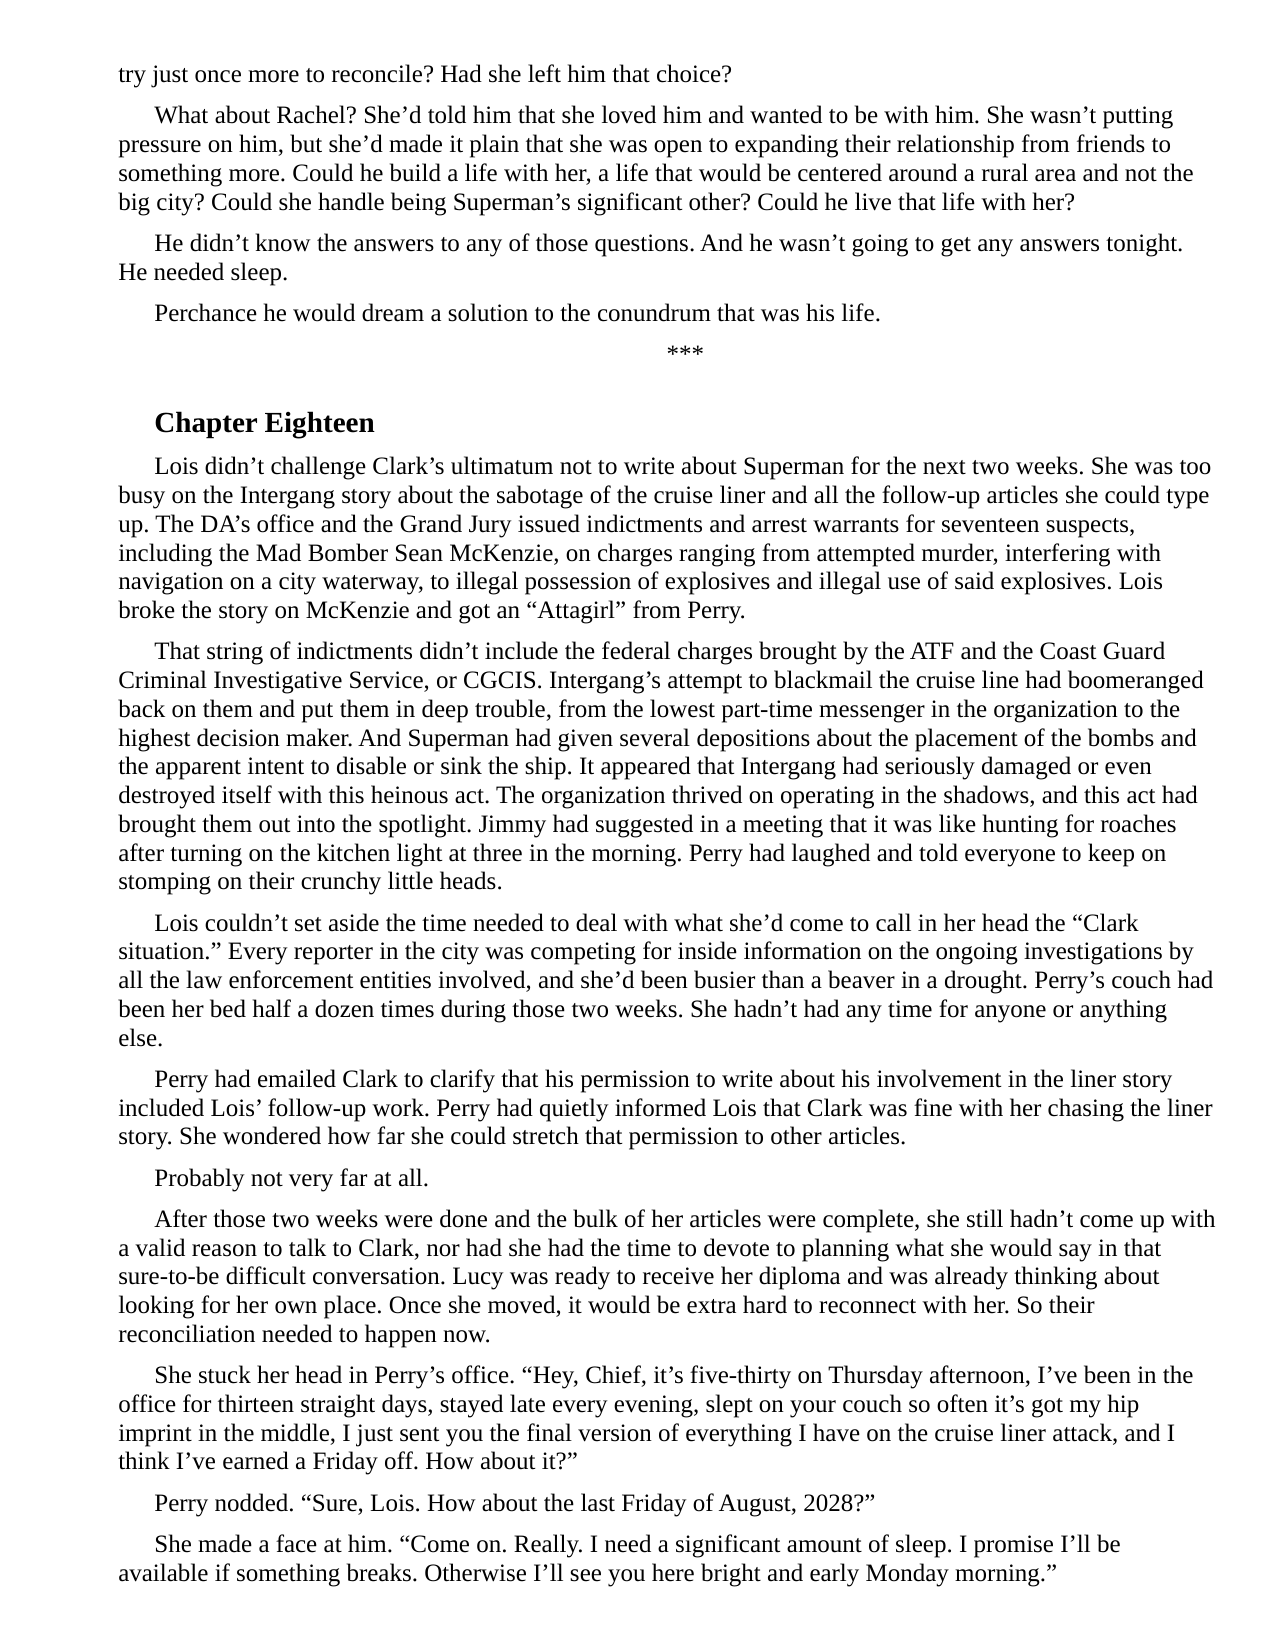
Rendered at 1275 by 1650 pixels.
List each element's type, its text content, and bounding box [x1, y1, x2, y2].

text Probably not very far at all. [118, 1163, 1216, 1191]
text Lois didn’t challenge Clark’s ultimatum not to write about Superman for the next two weeks. She was too busy on the Intergang story about the sabotage of the cruise liner and all the follow-up articles she could type up. The DA’s office and the Grand Jury issued indictments and arrest warrants for seventeen suspects, including the Mad Bomber Sean McKenzie, on charges ranging from attempted murder, interfering with navigation on a city waterway, to illegal possession of explosives and illegal use of said explosives. Lois broke the story on McKenzie and got an “Attagirl” from Perry. [118, 451, 1216, 624]
text That string of indictments didn’t include the federal charges brought by the ATF and the Coast Guard Criminal Investigative Service, or CGCIS. Intergang’s attempt to blackmail the cruise line had boomeranged back on them and put them in deep trouble, from the lowest part-time messenger in the organization to the highest decision maker. And Superman had given several depositions about the placement of the bombs and the apparent intent to disable or sink the ship. It appeared that Intergang had seriously damaged or even destroyed itself with this heinous act. The organization thrived on operating in the shadows, and this act had brought them out into the spotlight. Jimmy had suggested in a meeting that it was like hunting for roaches after turning on the kitchen light at three in the morning. Perry had laughed and told everyone to keep on stomping on their crunchy little heads. [118, 636, 1216, 895]
text try just once more to reconcile? Had she left him that choice? [118, 59, 1216, 88]
subtitle Chapter Eighteen [118, 405, 1216, 439]
text She made a face at him. “Come on. Really. I need a significant amount of sleep. I promise I’ll be available if something breaks. Otherwise I’ll see you here bright and early Monday morning.” [118, 1529, 1216, 1586]
text She stuck her head in Perry’s office. “Hey, Chief, it’s five-thirty on Thursday afternoon, I’ve been in the office for thirteen straight days, stayed late every evening, slept on your couch so often it’s got my hip imprint in the middle, I just sent you the final version of everything I have on the cruise liner attack, and I think I’ve earned a Friday off. How about it?” [118, 1360, 1216, 1475]
text Lois couldn’t set aside the time needed to deal with what she’d come to call in her head the “Clark situation.” Every reporter in the city was competing for inside information on the ongoing investigations by all the law enforcement entities involved, and she’d been busier than a beaver in a drought. Perry’s couch had been her bed half a dozen times during those two weeks. She hadn’t had any time for anyone or anything else. [118, 908, 1216, 1051]
text Perry had emailed Clark to clarify that his permission to write about his involvement in the liner story included Lois’ follow-up work. Perry had quietly informed Lois that Clark was fine with her chasing the liner story. She wondered how far she could stretch that permission to other articles. [118, 1064, 1216, 1150]
text After those two weeks were done and the bulk of her articles were complete, she still hadn’t come up with a valid reason to talk to Clark, nor had she had the time to devote to planning what she would say in that sure-to-be difficult conversation. Lucy was ready to receive her diploma and was already thinking about looking for her own place. Once she moved, it would be extra hard to reconnect with her. So their reconciliation needed to happen now. [118, 1204, 1216, 1348]
text He didn’t know the answers to any of those questions. And he wasn’t going to get any answers tonight. He needed sleep. [118, 228, 1216, 285]
text *** [118, 339, 1216, 368]
text Perchance he would dream a solution to the conundrum that was his life. [118, 298, 1216, 327]
text Perry nodded. “Sure, Lois. How about the last Friday of August, 2028?” [118, 1488, 1216, 1516]
text What about Rachel? She’d told him that she loved him and wanted to be with him. She wasn’t putting pressure on him, but she’d made it plain that she was open to expanding their relationship from friends to something more. Could he build a life with her, a life that would be centered around a rural area and not the big city? Could she handle being Superman’s significant other? Could he live that life with her? [118, 100, 1216, 215]
